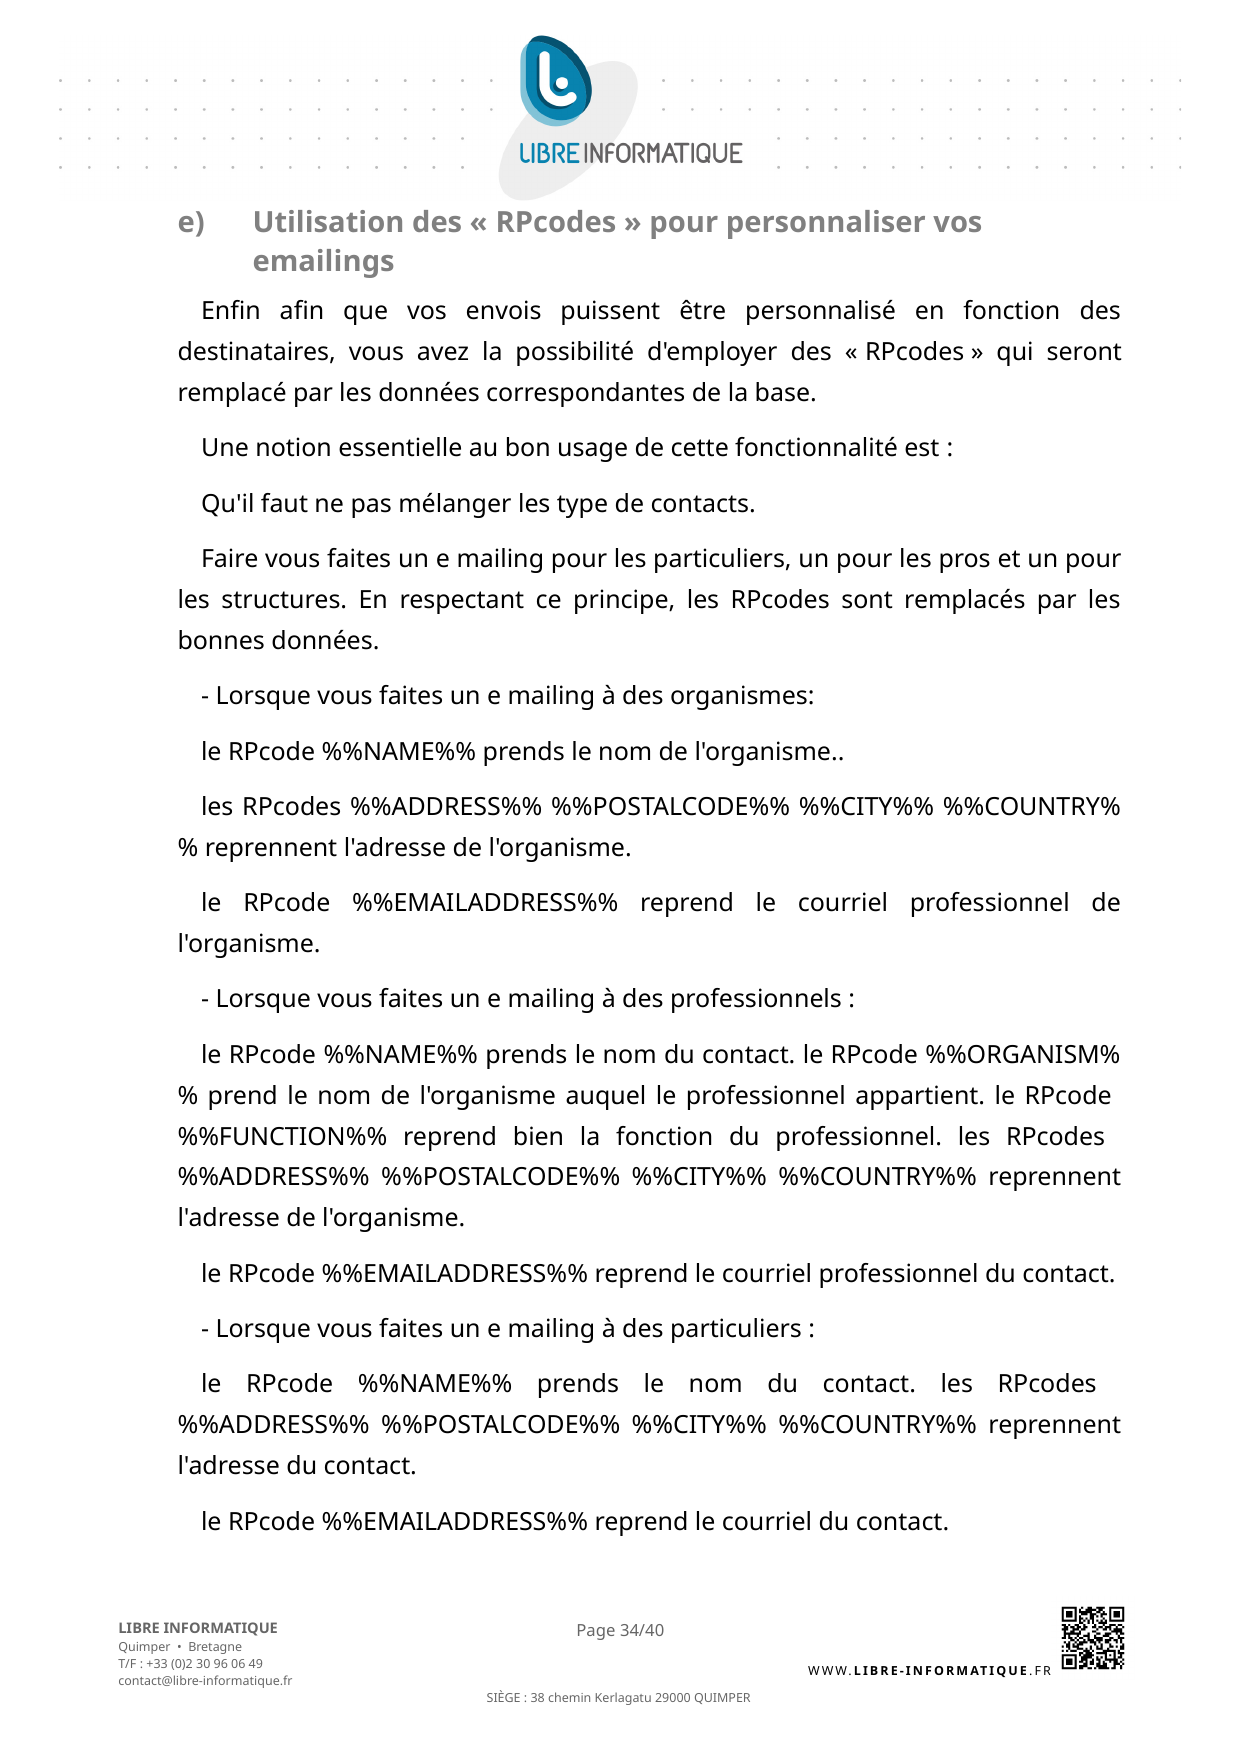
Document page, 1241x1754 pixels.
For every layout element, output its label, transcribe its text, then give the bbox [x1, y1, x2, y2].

picture [59, 35, 1182, 201]
text le RPcode %%EMAILADDRESS%% reprend le courriel du contact. [177, 1503, 1122, 1537]
subtitle Utilisation des « RPcodes » pour personnaliser vos emailings [177, 201, 1122, 280]
text le RPcode %%NAME%% prends le nom du contact. les RPcodes %%ADDRESS%% %%POSTALCODE%% %%CITY%% %%COUNTRY%% reprennent l'adresse du contact. [177, 1366, 1122, 1482]
text le RPcode %%EMAILADDRESS%% reprend le courriel professionnel du contact. [177, 1255, 1122, 1289]
text le RPcode %%NAME%% prends le nom de l'organisme.. [177, 733, 1122, 767]
text - Lorsque vous faites un e mailing à des particuliers : [177, 1311, 1122, 1345]
picture [540, 52, 576, 106]
text le RPcode %%NAME%% prends le nom du contact. le RPcode %%ORGANISM%% prend le nom de l'organisme auquel le professionnel appartient. le RPcode %%FUNCTION%% reprend bien la fonction du professionnel. les RPcodes %%ADDRESS%% %%POSTALCODE%% %%CITY%% %%COUNTRY%% reprennent l'adresse de l'organisme. [177, 1036, 1122, 1234]
text Qu'il faut ne pas mélanger les type de contacts. [177, 485, 1122, 519]
text le RPcode %%EMAILADDRESS%% reprend le courriel professionnel de l'organisme. [177, 885, 1122, 960]
text les RPcodes %%ADDRESS%% %%POSTALCODE%% %%CITY%% %%COUNTRY%% reprennent l'adresse de l'organisme. [177, 788, 1122, 863]
text Enfin afin que vos envois puissent être personnalisé en fonction des destinataires, vous avez la possibilité d'employer des « RPcodes » qui seront remplacé par les données correspondantes de la base. [177, 293, 1122, 408]
picture [1051, 1596, 1135, 1680]
text - Lorsque vous faites un e mailing à des organismes: [177, 678, 1122, 712]
text Une notion essentielle au bon usage de cette fonctionnalité est : [177, 430, 1122, 464]
text - Lorsque vous faites un e mailing à des professionnels : [177, 981, 1122, 1015]
picture [557, 78, 567, 88]
text Faire vous faites un e mailing pour les particuliers, un pour les pros et un pour les structures. En respectant ce principe, les RPcodes sont remplacés par les bonnes données. [177, 541, 1122, 656]
